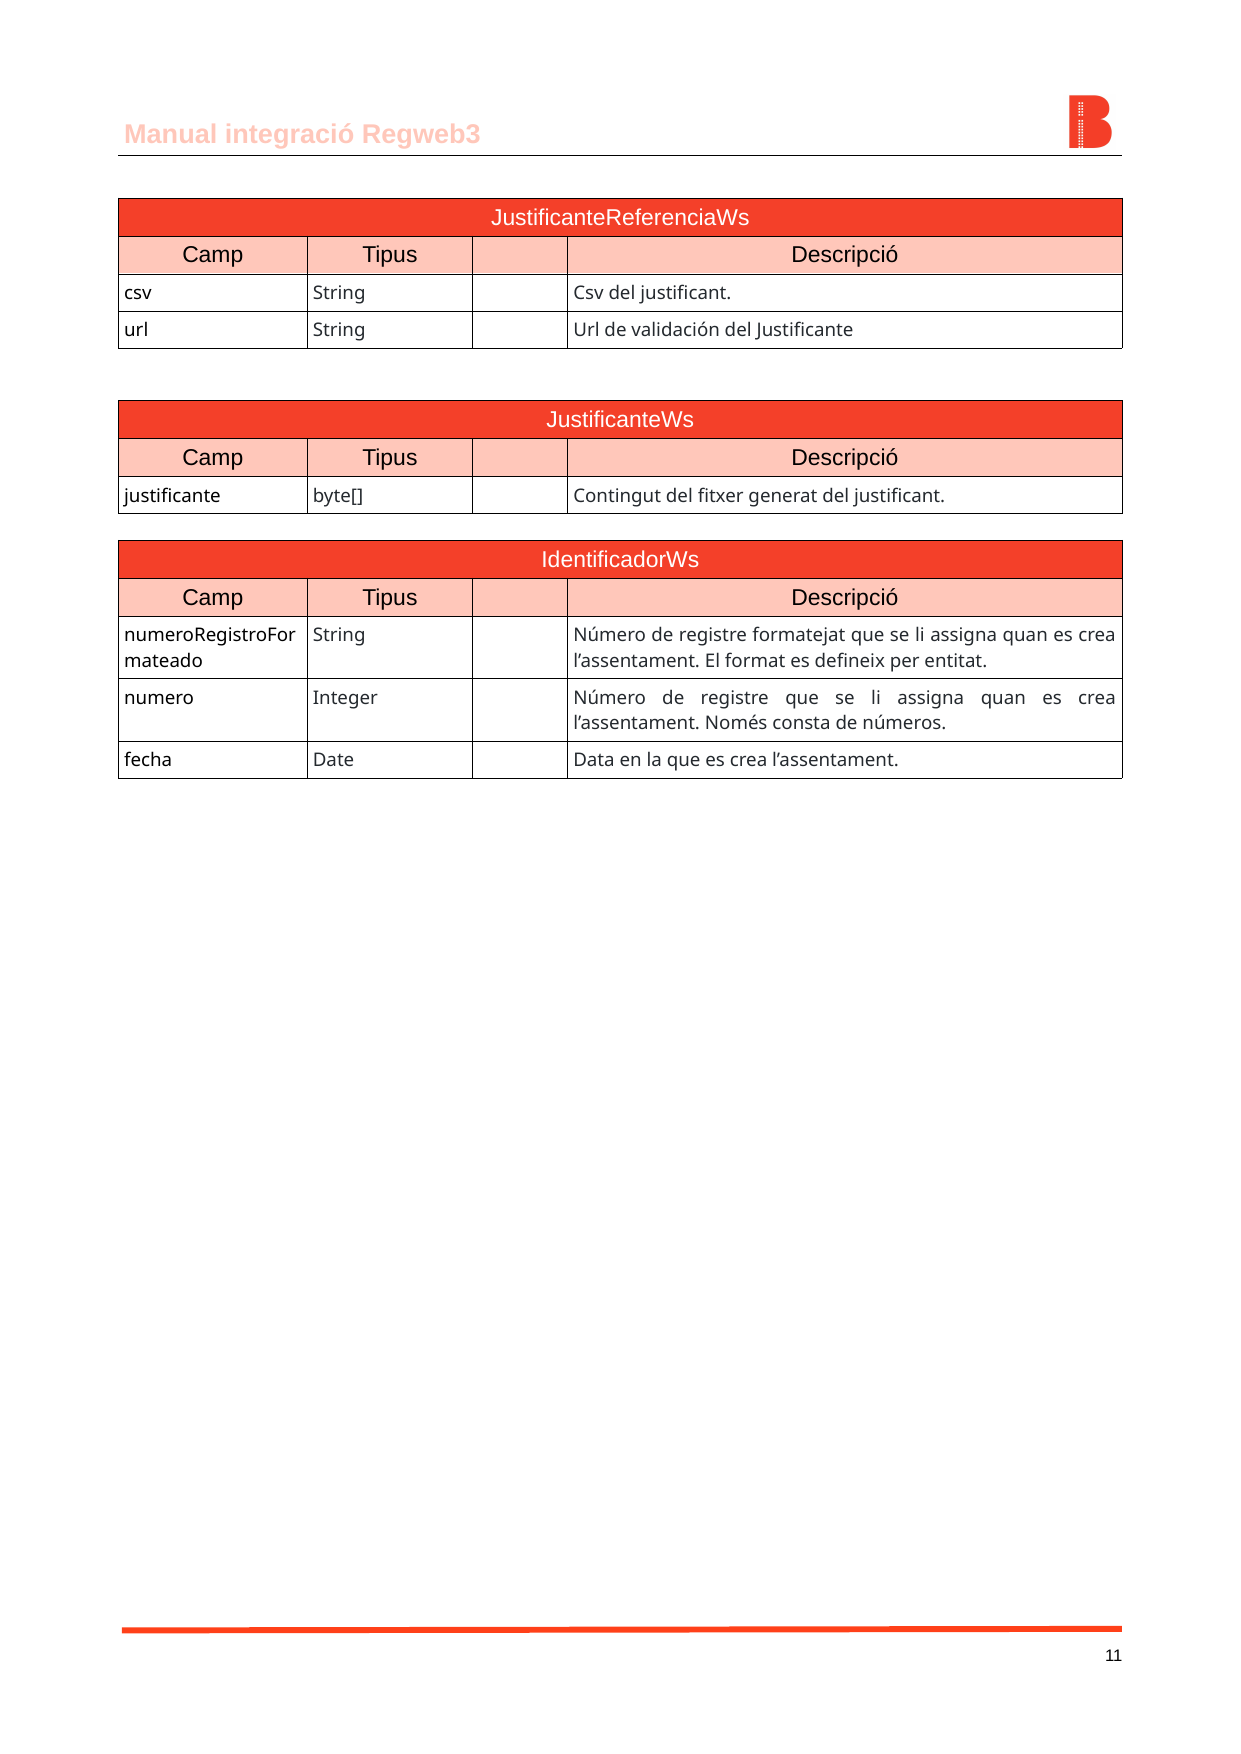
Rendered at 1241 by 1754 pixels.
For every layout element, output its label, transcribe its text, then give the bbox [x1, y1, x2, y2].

table_cell Camp [119, 439, 307, 476]
table_cell [473, 742, 567, 778]
table_cell [473, 579, 567, 616]
table_cell Date [308, 742, 472, 778]
table_cell Camp [119, 579, 307, 616]
table_cell Data en la que es crea l’assentament. [568, 742, 1122, 778]
table_cell [473, 312, 567, 348]
table_cell url [119, 312, 307, 348]
table_cell Descripció [568, 579, 1122, 616]
table_cell Descripció [568, 237, 1122, 273]
picture [1063, 94, 1117, 150]
table_cell [473, 237, 567, 273]
table_cell Descripció [568, 439, 1122, 476]
table_header JustificanteReferenciaWs [119, 199, 1122, 236]
table_cell Tipus [308, 579, 472, 616]
table_cell byte[] [308, 477, 472, 513]
table_cell Url de validación del Justificante [568, 312, 1122, 348]
table_cell [473, 477, 567, 513]
table_cell Tipus [308, 237, 472, 273]
table_cell justificante [119, 477, 307, 513]
table_cell numeroRegistroFormateado [119, 617, 307, 678]
table_cell Csv del justificant. [568, 275, 1122, 311]
table_cell [473, 275, 567, 311]
table_cell Integer [308, 679, 472, 741]
table_cell String [308, 312, 472, 348]
table_cell csv [119, 275, 307, 311]
table_cell String [308, 275, 472, 311]
table_header IdentificadorWs [119, 541, 1122, 578]
table_cell [473, 679, 567, 741]
table_header JustificanteWs [119, 401, 1122, 438]
table_cell fecha [119, 742, 307, 778]
table_cell [473, 439, 567, 476]
table_cell [473, 617, 567, 678]
table_cell Número de registre formatejat que se li assigna quan es crea l’assentament. El format es defineix per entitat. [568, 617, 1122, 678]
table_cell Tipus [308, 439, 472, 476]
table_cell numero [119, 679, 307, 741]
table_cell Número de registre que se li assigna quan es crea l’assentament. Només consta de números. [568, 679, 1122, 741]
table_cell Camp [119, 237, 307, 273]
table_cell Contingut del fitxer generat del justificant. [568, 477, 1122, 513]
table_cell String [308, 617, 472, 678]
